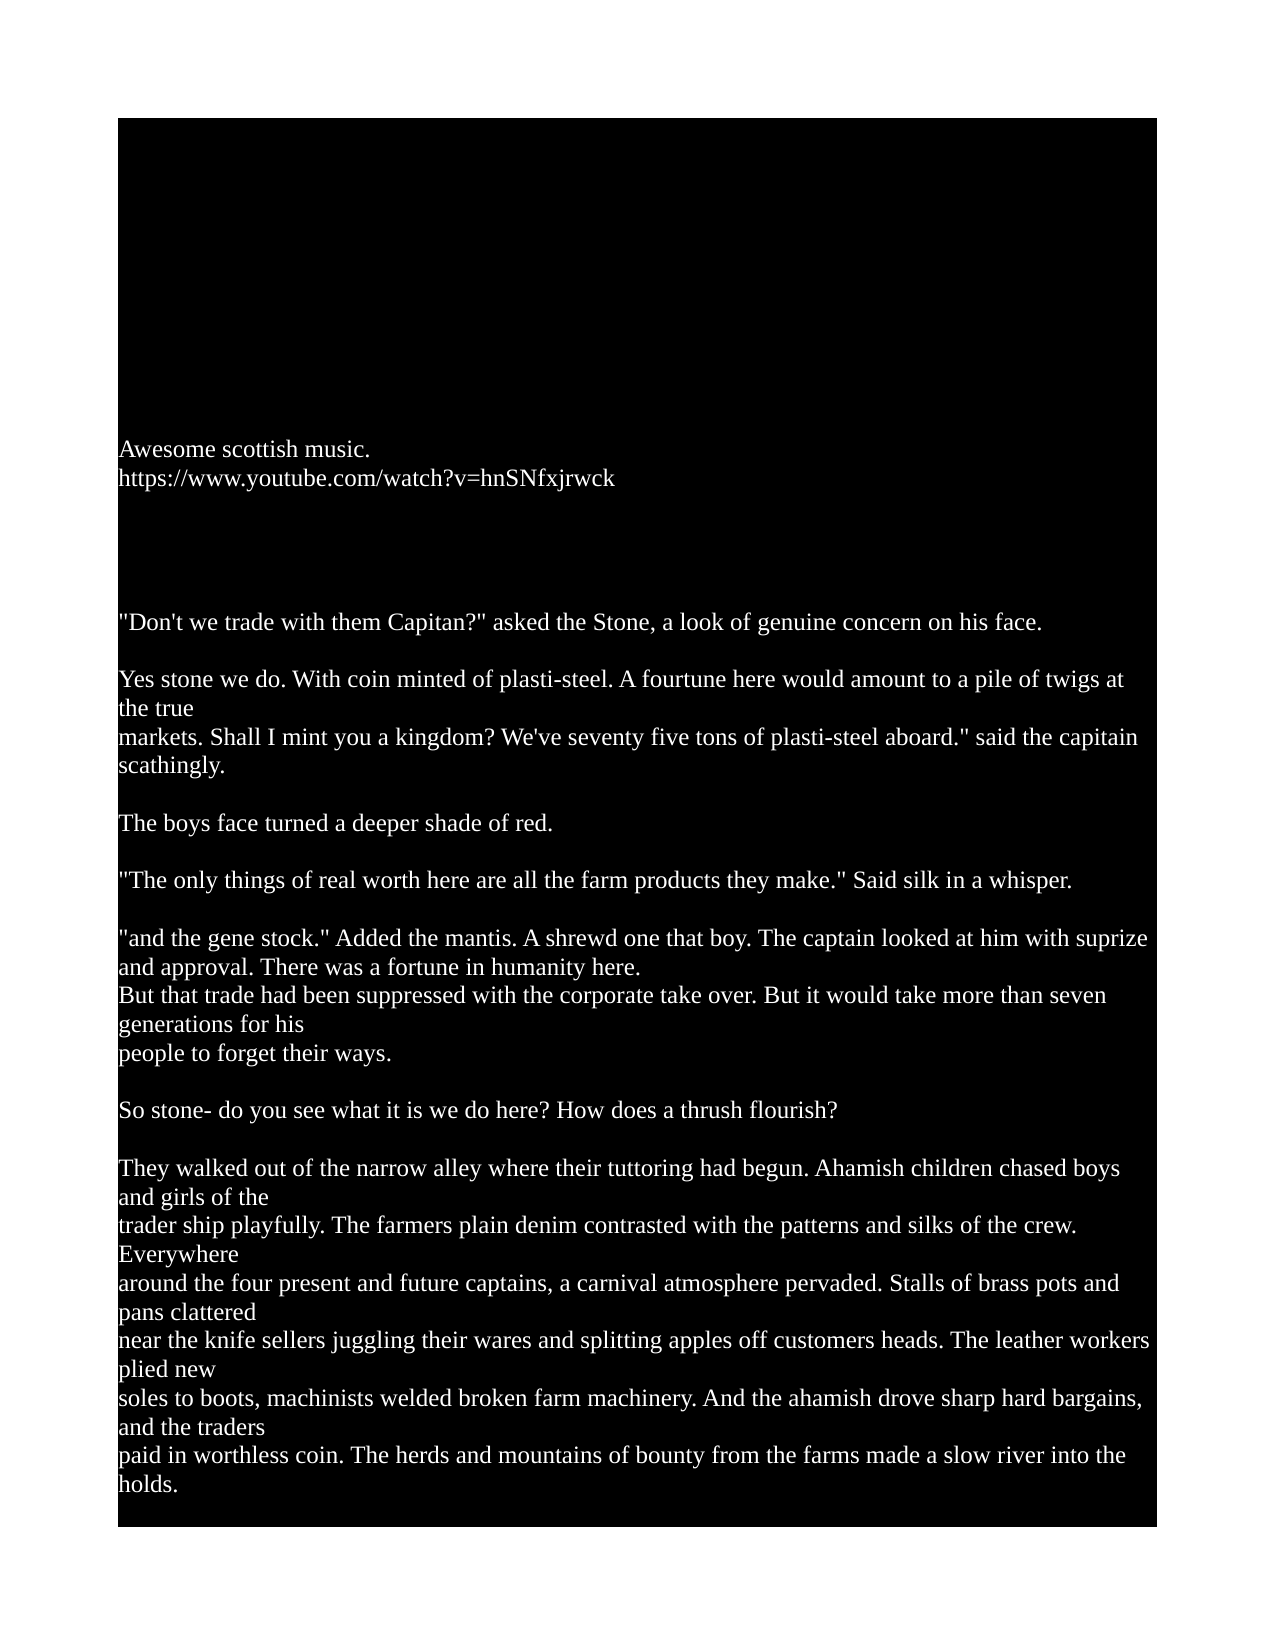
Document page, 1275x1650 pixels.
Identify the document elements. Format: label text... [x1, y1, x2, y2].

text paid in worthless coin. The herds and mountains of bounty from the farms made a slow river into the holds. [118, 1441, 1157, 1498]
text "and the gene stock." Added the mantis. A shrewd one that boy. The captain looked at him with suprize and approval. There was a fortune in humanity here. [118, 923, 1157, 981]
text They walked out of the narrow alley where their tuttoring had begun. Ahamish children chased boys and girls of the [118, 1153, 1157, 1211]
text "Don't we trade with them Capitan?" asked the Stone, a look of genuine concern on his face. [118, 607, 1157, 636]
text trader ship playfully. The farmers plain denim contrasted with the patterns and silks of the crew. Everywhere [118, 1211, 1157, 1268]
text https://www.youtube.com/watch?v=hnSNfxjrwck [118, 463, 1157, 492]
text Yes stone we do. With coin minted of plasti-steel. A fourtune here would amount to a pile of twigs at the true [118, 664, 1157, 722]
text soles to boots, machinists welded broken farm machinery. And the ahamish drove sharp hard bargains, and the traders [118, 1383, 1157, 1441]
text markets. Shall I mint you a kingdom? We've seventy five tons of plasti-steel aboard." said the capitain scathingly. [118, 722, 1157, 779]
text So stone- do you see what it is we do here? How does a thrush flourish? [118, 1096, 1157, 1124]
text Awesome scottish music. [118, 434, 1157, 463]
text people to forget their ways. [118, 1038, 1157, 1067]
text "The only things of real worth here are all the farm products they make." Said silk in a whisper. [118, 866, 1157, 894]
text But that trade had been suppressed with the corporate take over. But it would take more than seven generations for his [118, 981, 1157, 1038]
text The boys face turned a deeper shade of red. [118, 808, 1157, 837]
text around the four present and future captains, a carnival atmosphere pervaded. Stalls of brass pots and pans clattered [118, 1268, 1157, 1326]
text near the knife sellers juggling their wares and splitting apples off customers heads. The leather workers plied new [118, 1326, 1157, 1383]
